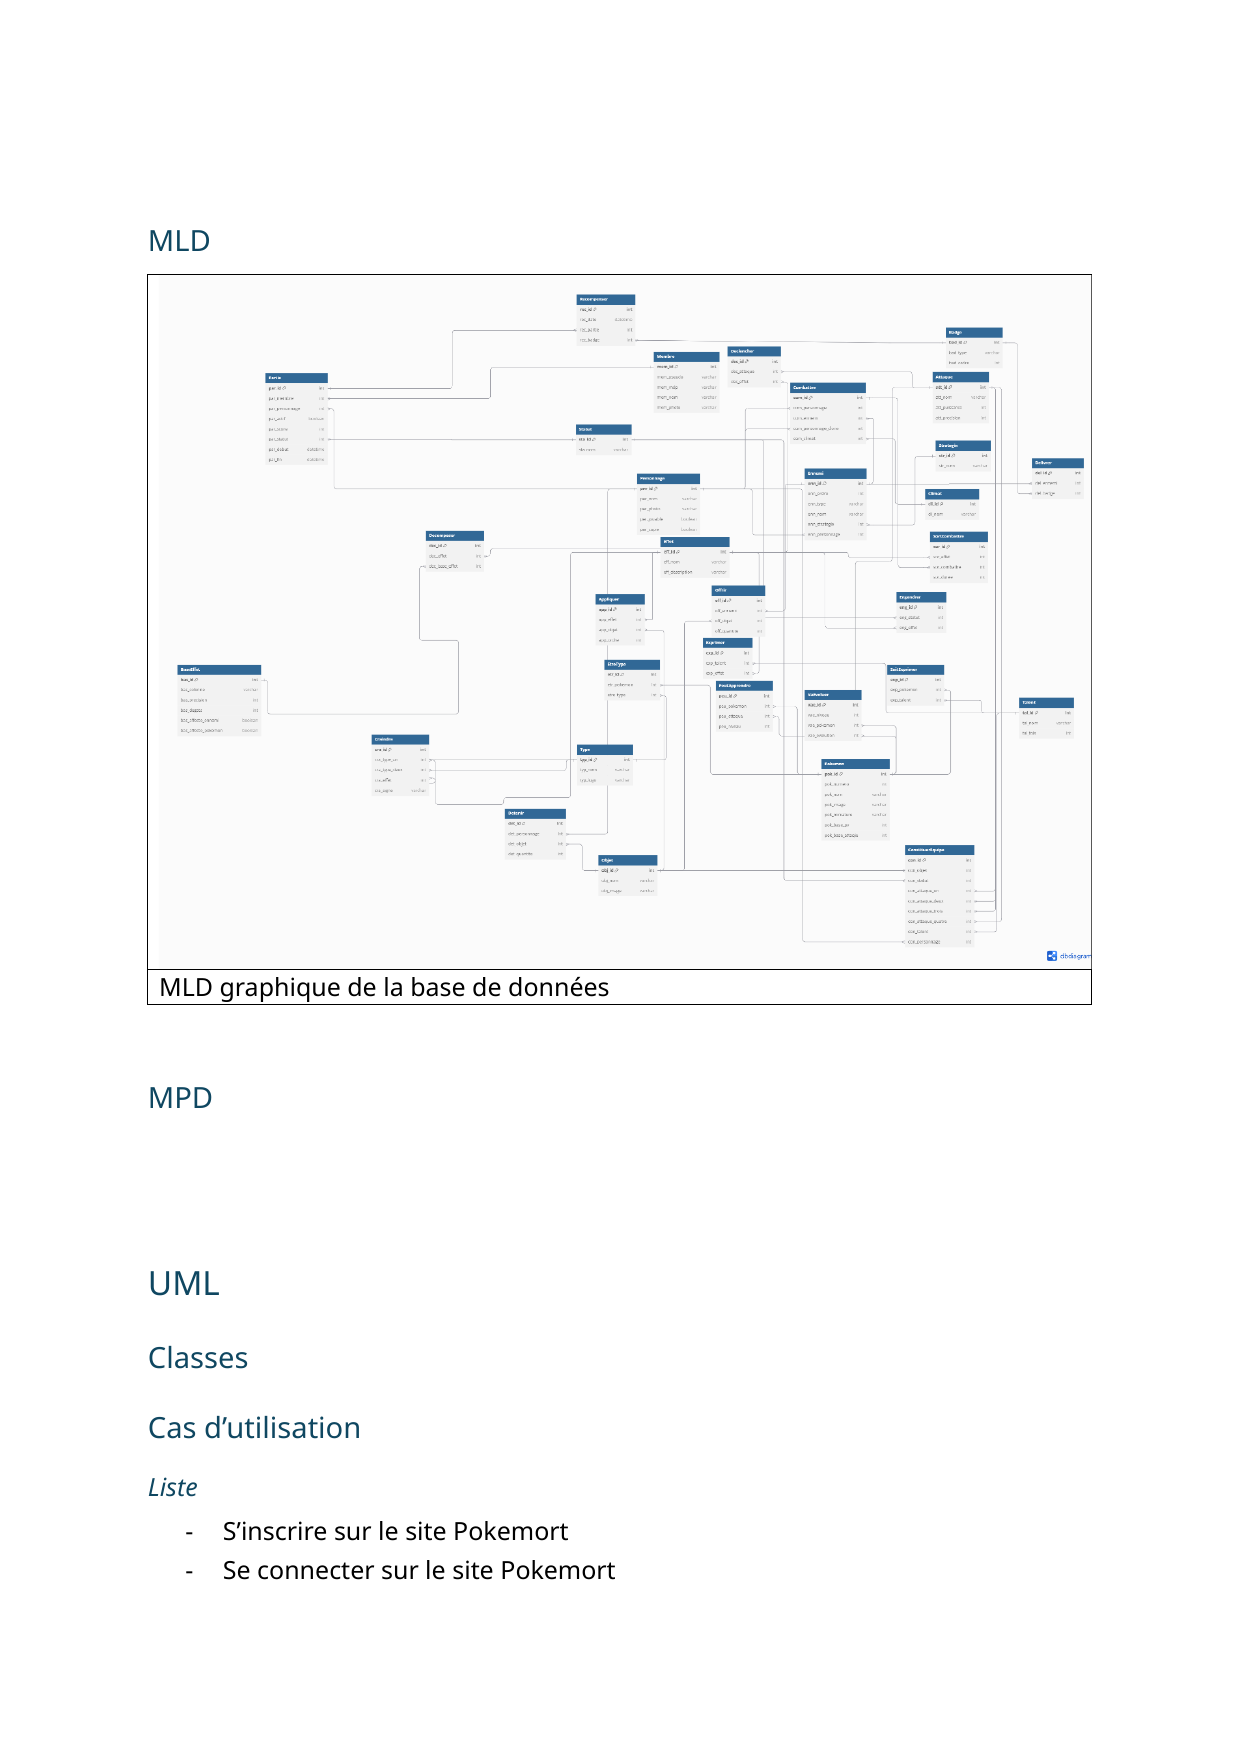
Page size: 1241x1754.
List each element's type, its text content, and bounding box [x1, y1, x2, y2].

subtitle Classes [148, 1337, 1093, 1377]
subtitle Liste [148, 1470, 1093, 1504]
subtitle UML [148, 1260, 1093, 1305]
table_header [148, 275, 158, 969]
list Se connecter sur le site Pokemort [185, 1552, 1093, 1586]
subtitle MPD [148, 1077, 1093, 1117]
subtitle MLD [148, 220, 1093, 260]
table_cell MLD graphique de la base de données [148, 970, 1091, 1004]
subtitle Cas d’utilisation [148, 1407, 1093, 1447]
list S’inscrire sur le site Pokemort [185, 1513, 1093, 1547]
